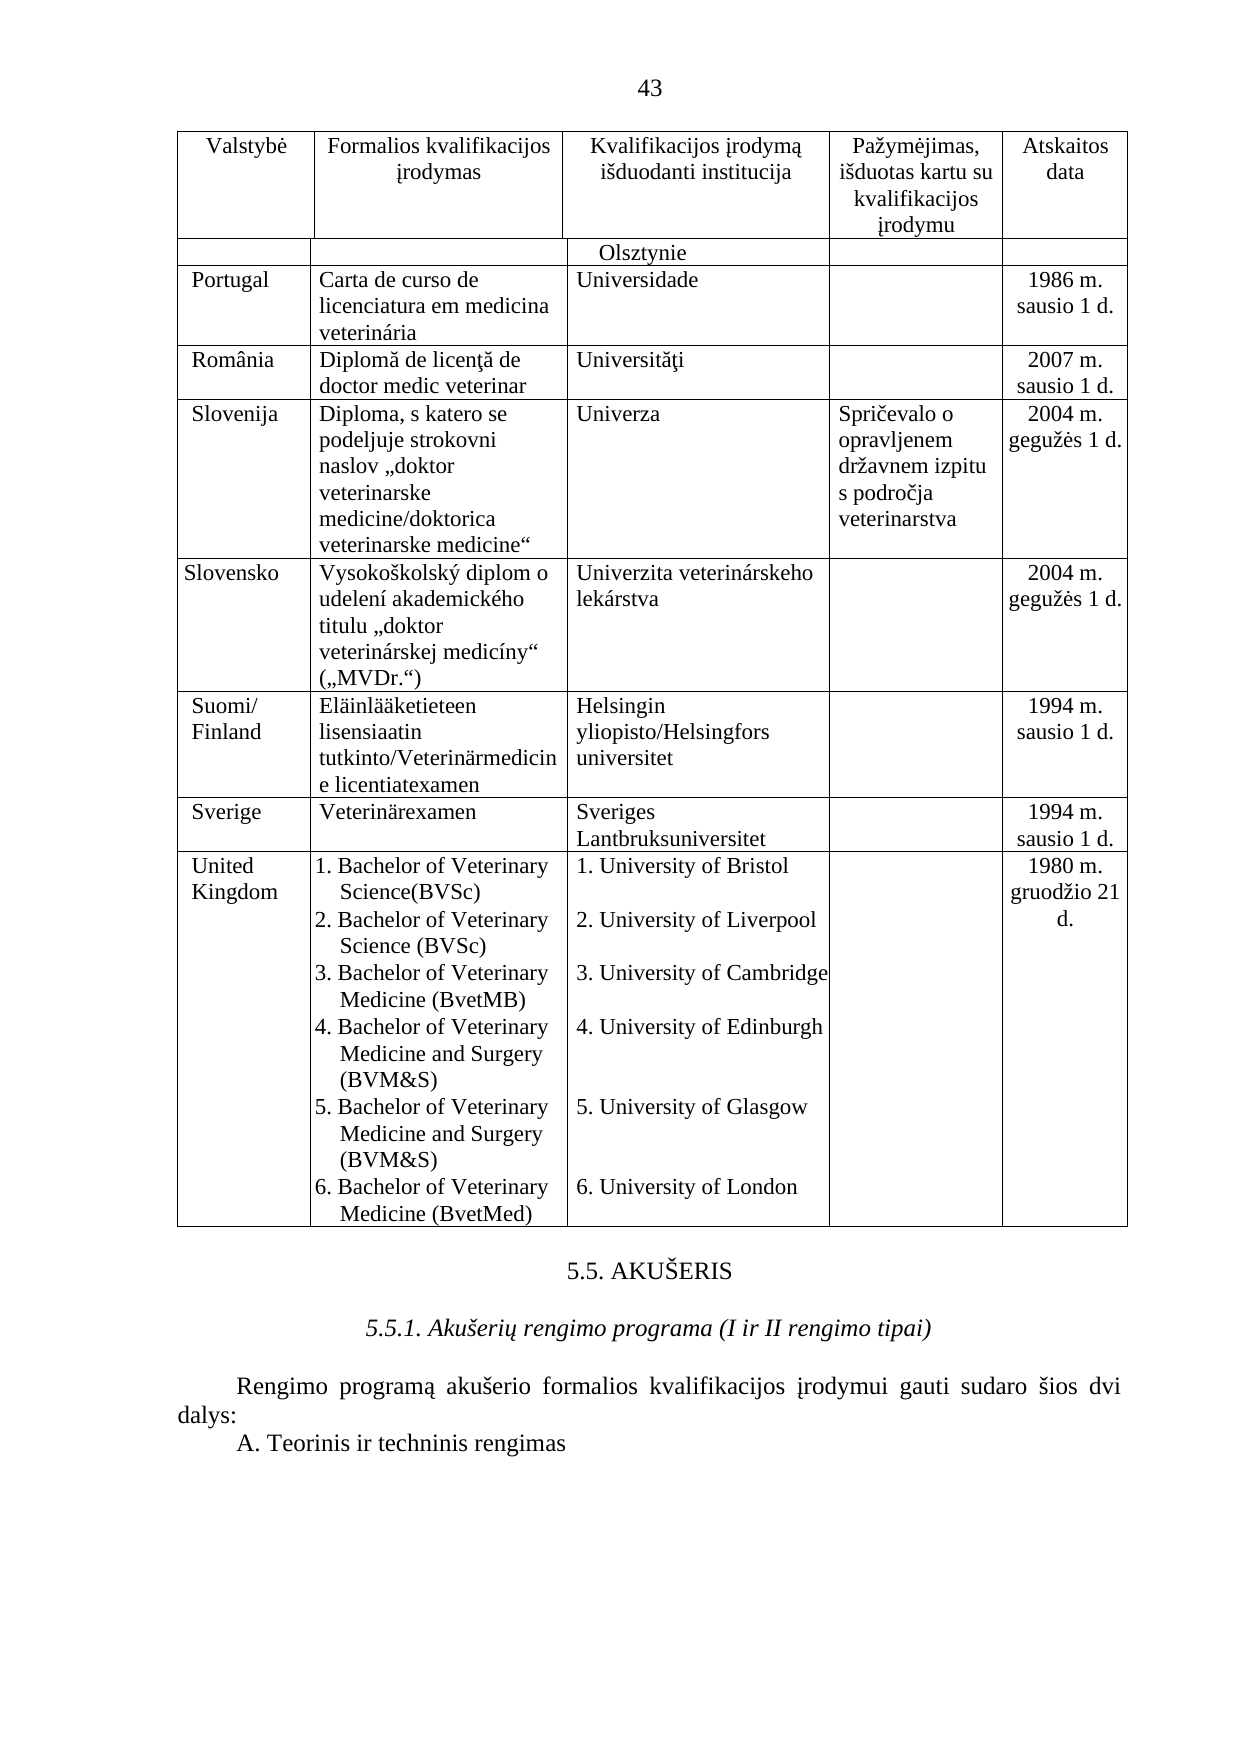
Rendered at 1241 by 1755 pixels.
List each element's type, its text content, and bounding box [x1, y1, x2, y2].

table_cell Carta de curso de licenciatura em medicina veterinária [311, 266, 567, 345]
table_header Kvalifikacijos įrodymą išduodanti institucija [563, 132, 829, 237]
table_cell 5. University of Glasgow [568, 1092, 829, 1172]
table_cell [830, 346, 1002, 399]
table_cell Suomi/ Finland [178, 692, 310, 797]
table_cell 1994 m. sausio 1 d. [1003, 692, 1127, 797]
table_cell Sverige [178, 798, 310, 851]
table_cell Univerza [568, 400, 829, 558]
table_cell Vysokoškolský diplom o udelení akademického titulu „doktor veterinárskej medicíny“ („MVDr.“) [311, 559, 567, 691]
table_cell Slovensko [178, 559, 310, 691]
text 5.5.1. Akušerių rengimo programa (I ir II rengimo tipai) [177, 1313, 1122, 1342]
text A. Teorinis ir techninis rengimas [177, 1428, 1122, 1457]
table_cell Diplomă de licenţă de doctor medic veterinar [311, 346, 567, 399]
table_cell 2004 m. gegužės 1 d. [1003, 400, 1127, 558]
text Rengimo programą akušerio formalios kvalifikacijos įrodymui gauti sudaro šios dvi dalys: [177, 1371, 1122, 1428]
table_cell 4. Bachelor of Veterinary Medicine and Surgery (BVM&S) [311, 1012, 567, 1092]
table_cell 2. Bachelor of Veterinary Science (BVSc) [311, 905, 567, 958]
table_cell 6. University of London [568, 1173, 829, 1226]
table_cell [830, 559, 1002, 691]
table_cell [830, 692, 1002, 797]
table_cell [830, 798, 1002, 851]
table_cell Slovenija [178, 400, 310, 558]
table_cell Univerzita veterinárskeho lekárstva [568, 559, 829, 691]
table_header Atskaitos data [1003, 132, 1127, 237]
table_cell Spričevalo o opravljenem državnem izpitu s področja veterinarstva [830, 400, 1002, 558]
table_cell 5. Bachelor of Veterinary Medicine and Surgery (BVM&S) [311, 1092, 567, 1172]
table_header Valstybė [178, 132, 314, 237]
table_cell 1. Bachelor of Veterinary Science(BVSc) [311, 852, 567, 905]
table_header Pažymėjimas, išduotas kartu su kvalifikacijos įrodymu [830, 132, 1002, 237]
table_cell Universităţi [568, 346, 829, 399]
table_cell 1980 m. gruodžio 21 d. [1003, 852, 1127, 1226]
text 5.5. AKUŠERIS [177, 1256, 1122, 1285]
table_cell Eläinlääketieteen lisensiaatin tutkinto/Veterinärmedicine licentiatexamen [311, 692, 567, 797]
table_cell 3. Bachelor of Veterinary Medicine (BvetMB) [311, 959, 567, 1012]
table_cell 2004 m. gegužės 1 d. [1003, 559, 1127, 691]
table_cell 1. University of Bristol [568, 852, 829, 905]
table_cell [830, 266, 1002, 345]
table_cell Veterinärexamen [311, 798, 567, 851]
table_cell 3. University of Cambridge [568, 959, 829, 1012]
table_cell România [178, 346, 310, 399]
table_cell [311, 239, 567, 265]
table_cell [830, 852, 1002, 1226]
table_cell Diploma, s katero se podeljuje strokovni naslov „doktor veterinarske medicine/doktorica veterinarske medicine“ [311, 400, 567, 558]
table_cell Helsingin yliopisto/Helsingfors universitet [568, 692, 829, 797]
table_cell [830, 239, 1002, 265]
table_cell [1003, 239, 1127, 265]
table_cell Olsztynie [568, 239, 829, 265]
table_header Formalios kvalifikacijos įrodymas [315, 132, 562, 237]
table_cell [178, 239, 310, 265]
table_cell 6. Bachelor of Veterinary Medicine (BvetMed) [311, 1173, 567, 1226]
table_cell 2. University of Liverpool [568, 905, 829, 958]
table_cell 4. University of Edinburgh [568, 1012, 829, 1092]
table_cell Portugal [178, 266, 310, 345]
table_cell Universidade [568, 266, 829, 345]
table_cell Sveriges Lantbruksuniversitet [568, 798, 829, 851]
table_cell 1986 m. sausio 1 d. [1003, 266, 1127, 345]
table_cell 1994 m. sausio 1 d. [1003, 798, 1127, 851]
table_cell 2007 m. sausio 1 d. [1003, 346, 1127, 399]
table_cell United Kingdom [178, 852, 310, 1226]
